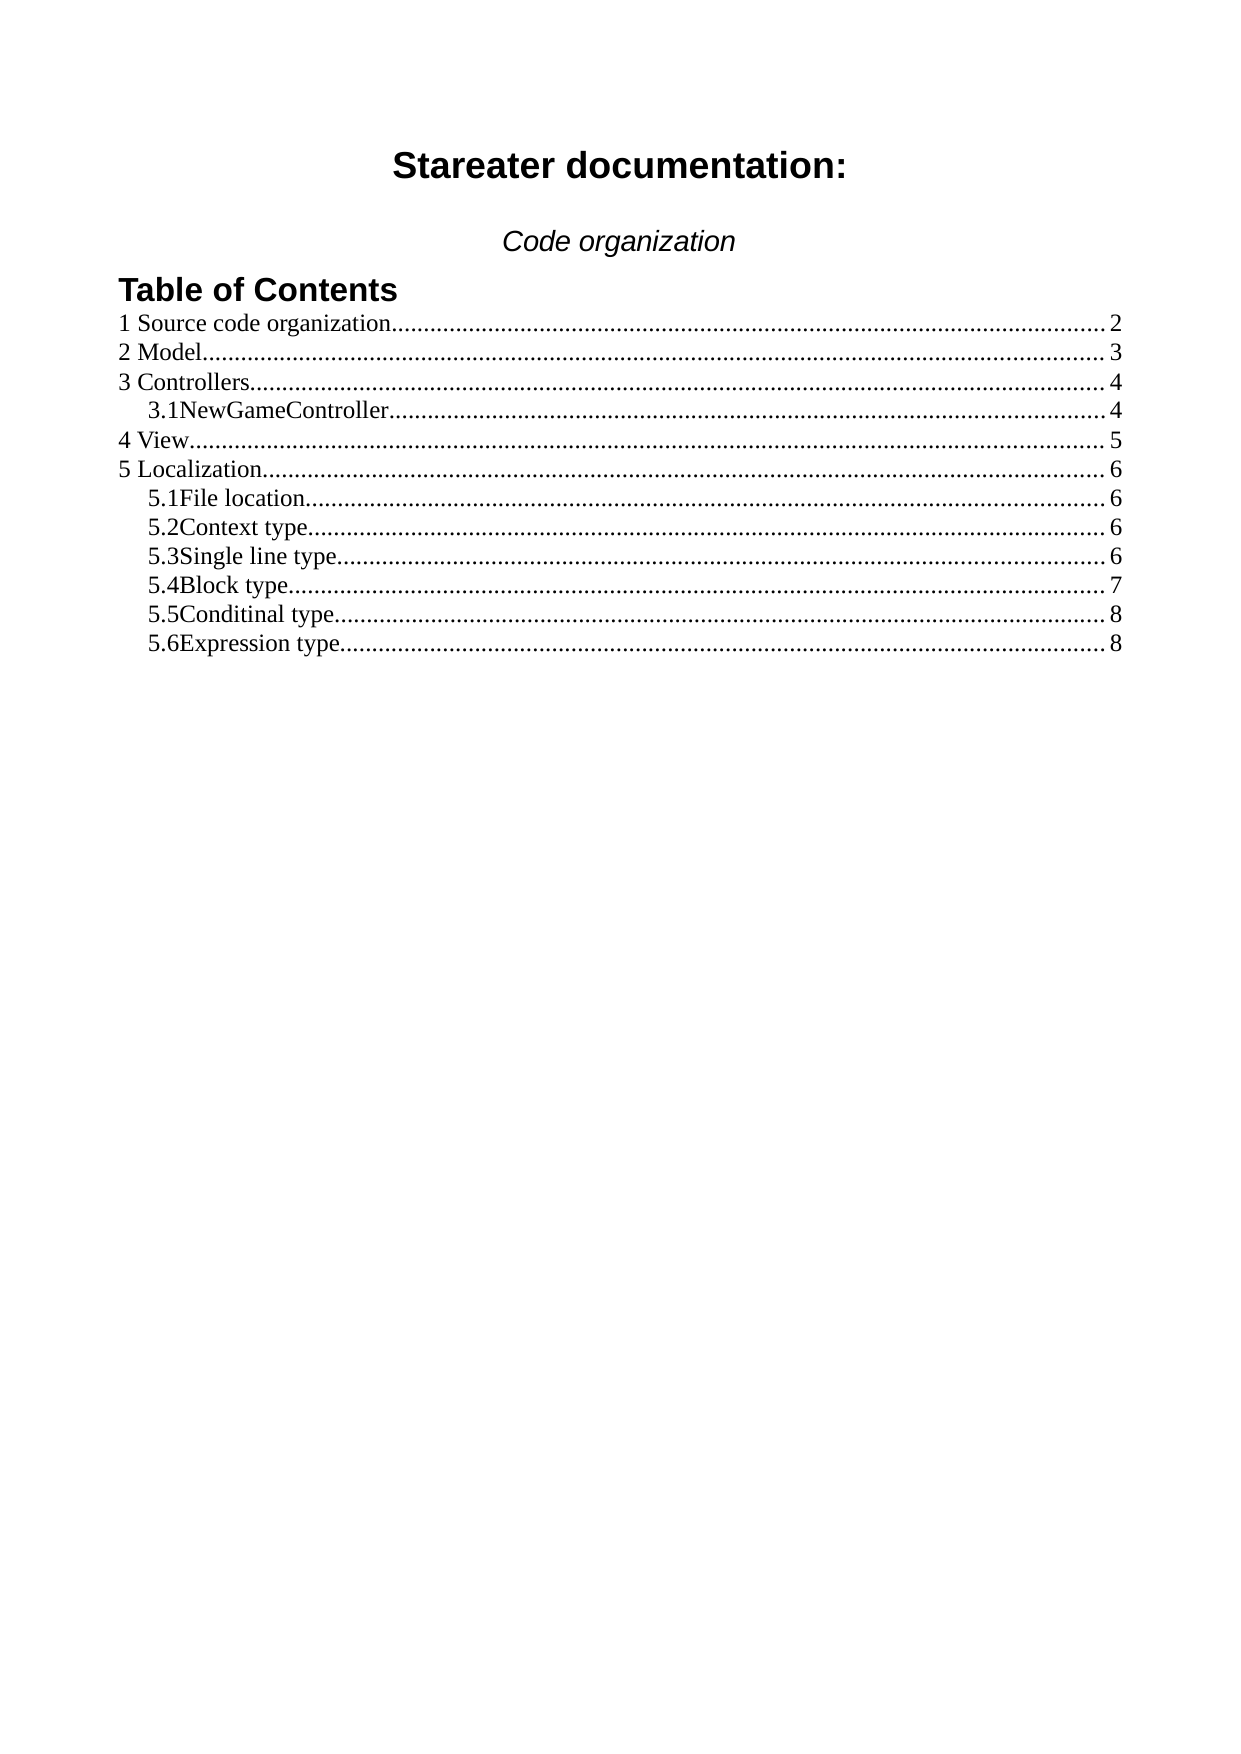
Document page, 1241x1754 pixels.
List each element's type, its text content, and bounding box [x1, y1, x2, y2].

title Stareater documentation: [118, 143, 1122, 186]
text 5.5Conditinal type 8 [148, 599, 1122, 628]
text 5.1File location 6 [148, 483, 1122, 512]
text 1 Source code organization 2 [118, 308, 1122, 337]
text 5.3Single line type 6 [148, 541, 1122, 570]
text 3.1NewGameController 4 [148, 395, 1122, 424]
text 5.6Expression type 8 [148, 628, 1122, 657]
subtitle Code organization [118, 224, 1122, 257]
text 5 Localization 6 [118, 453, 1122, 483]
text 5.2Context type 6 [148, 512, 1122, 541]
text 4 View 5 [118, 424, 1122, 453]
text 2 Model 3 [118, 337, 1122, 366]
text 3 Controllers 4 [118, 366, 1122, 395]
subtitle Table of Contents [118, 270, 1122, 308]
text 5.4Block type 7 [148, 570, 1122, 599]
